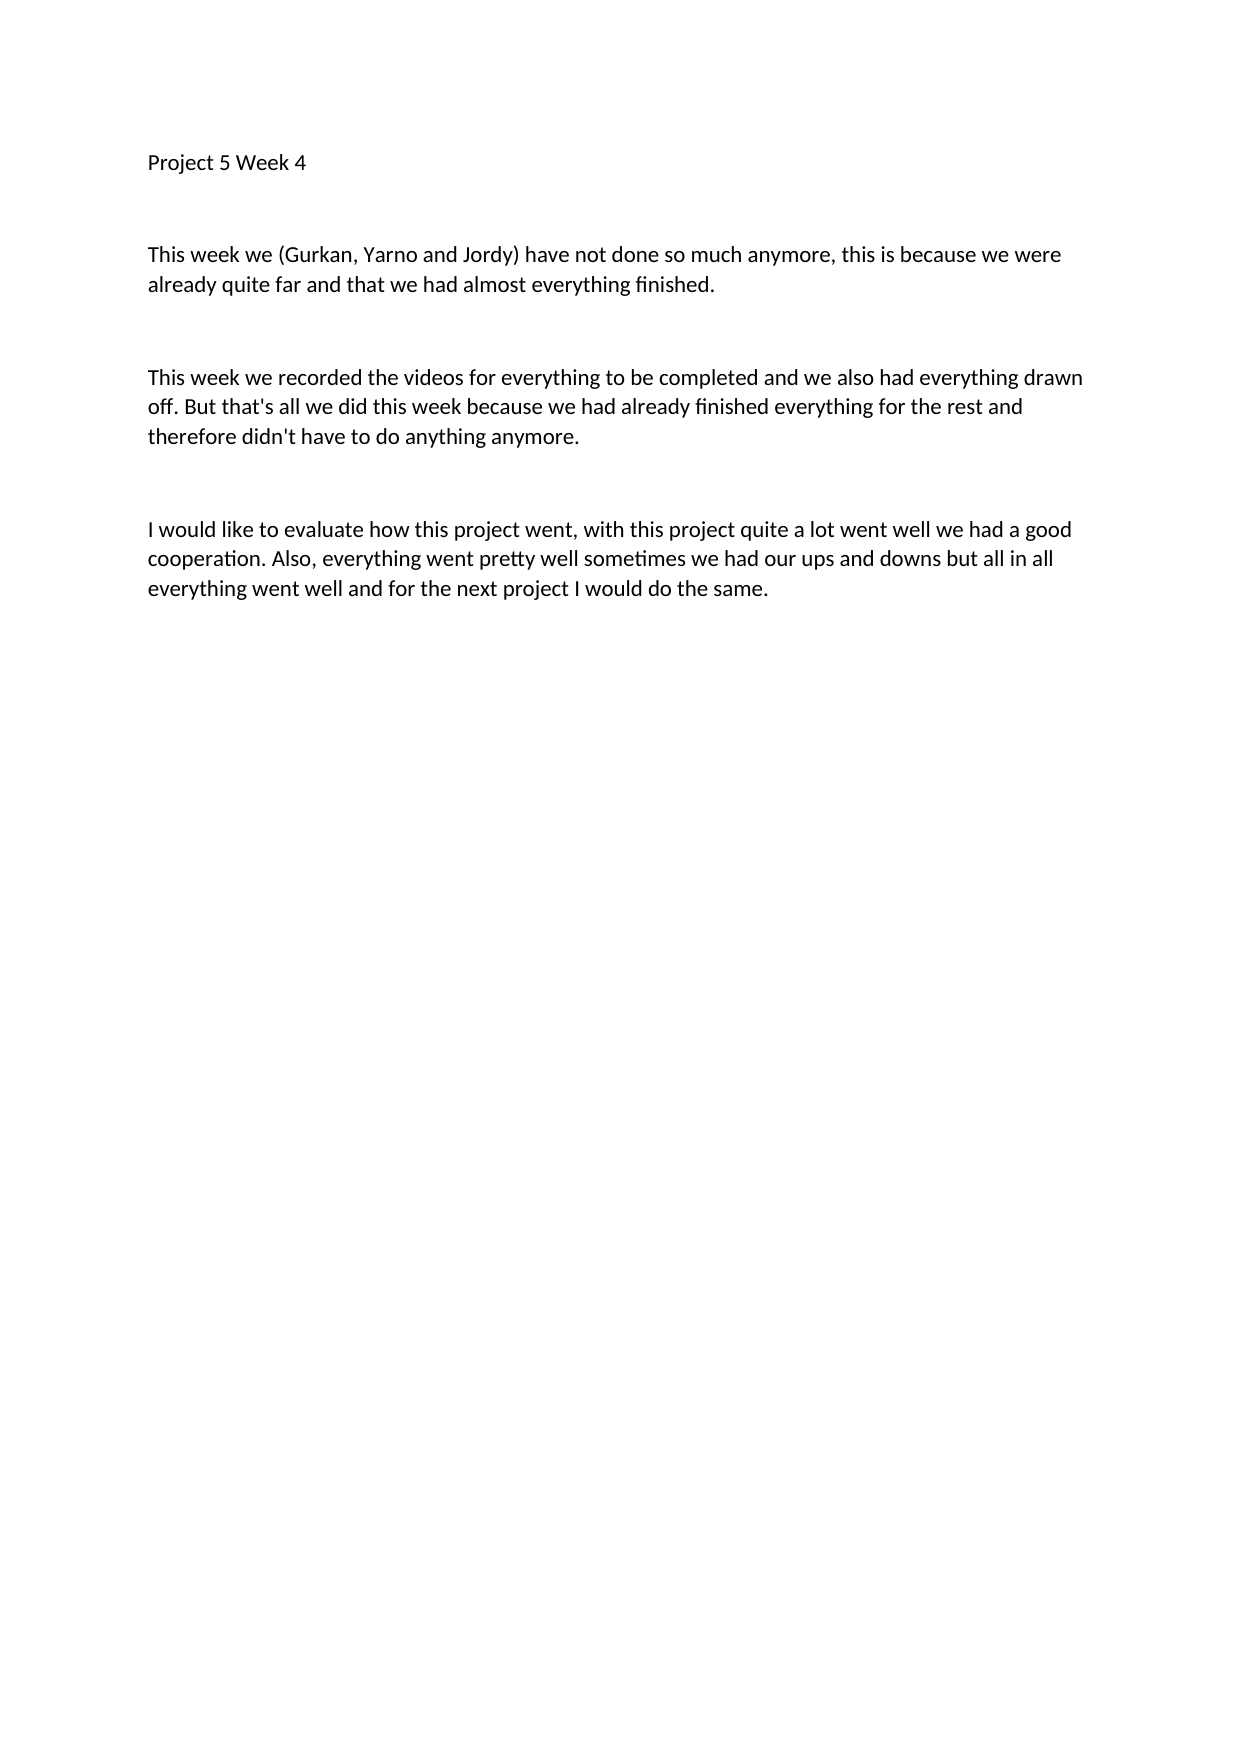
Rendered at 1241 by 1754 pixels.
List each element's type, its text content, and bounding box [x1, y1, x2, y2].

text I would like to evaluate how this project went, with this project quite a lot went well we had a good cooperation. Also, everything went pretty well sometimes we had our ups and downs but all in all everything went well and for the next project I would do the same. [148, 515, 1093, 602]
text This week we (Gurkan, Yarno and Jordy) have not done so much anymore, this is because we were already quite far and that we had almost everything finished. [148, 240, 1093, 298]
text This week we recorded the videos for everything to be completed and we also had everything drawn off. But that's all we did this week because we had already finished everything for the rest and therefore didn't have to do anything anymore. [148, 363, 1093, 450]
text Project 5 Week 4 [148, 148, 1093, 176]
